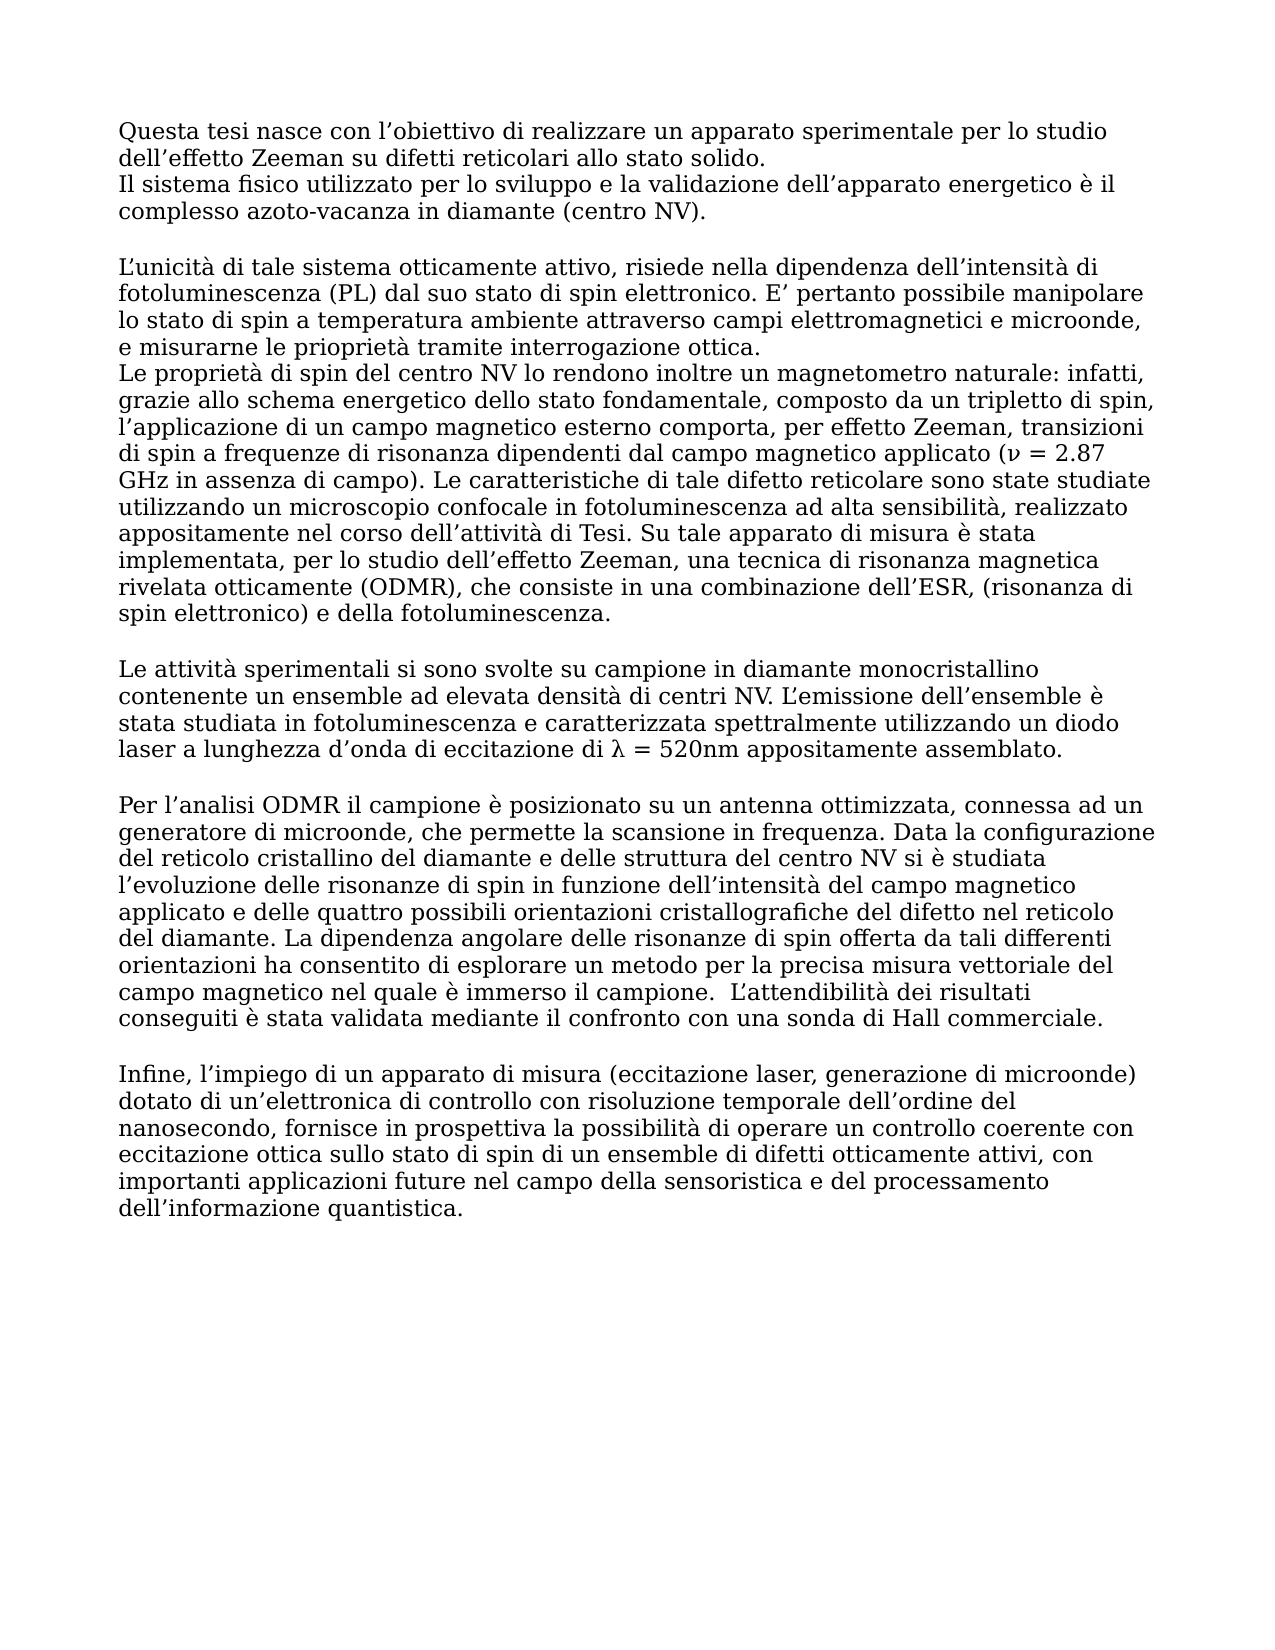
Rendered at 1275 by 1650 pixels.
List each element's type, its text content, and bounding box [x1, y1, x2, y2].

text L’unicità di tale sistema otticamente attivo, risiede nella dipendenza dell’intensità di fotoluminescenza (PL) dal suo stato di spin elettronico. E’ pertanto possibile manipolare lo stato di spin a temperatura ambiente attraverso campi elettromagnetici e microonde, e misurarne le prioprietà tramite interrogazione ottica. Le proprietà di spin del centro NV lo rendono inoltre un magnetometro naturale: infatti, grazie allo schema energetico dello stato fondamentale, composto da un tripletto di spin, l’applicazione di un campo magnetico esterno comporta, per effetto Zeeman, transizioni di spin a frequenze di risonanza dipendenti dal campo magnetico applicato (ν = 2.87 GHz in assenza di campo). Le caratteristiche di tale difetto reticolare sono state studiate utilizzando un microscopio confocale in fotoluminescenza ad alta sensibilità, realizzato appositamente nel corso dell’attività di Tesi. Su tale apparato di misura è stata implementata, per lo studio dell’effetto Zeeman, una tecnica di risonanza magnetica rivelata otticamente (ODMR), che consiste in una combinazione dell’ESR, (risonanza di spin elettronico) e della fotoluminescenza. [118, 254, 1157, 627]
text Le attività sperimentali si sono svolte su campione in diamante monocristallino contenente un ensemble ad elevata densità di centri NV. L’emissione dell’ensemble è stata studiata in fotoluminescenza e caratterizzata spettralmente utilizzando un diodo laser a lunghezza d’onda di eccitazione di λ = 520nm appositamente assemblato. [118, 656, 1157, 763]
text Questa tesi nasce con l’obiettivo di realizzare un apparato sperimentale per lo studio dell’effetto Zeeman su difetti reticolari allo stato solido. Il sistema fisico utilizzato per lo sviluppo e la validazione dell’apparato energetico è il complesso azoto-vacanza in diamante (centro NV). [118, 118, 1157, 225]
text Per l’analisi ODMR il campione è posizionato su un antenna ottimizzata, connessa ad un generatore di microonde, che permette la scansione in frequenza. Data la configurazione del reticolo cristallino del diamante e delle struttura del centro NV si è studiata l’evoluzione delle risonanze di spin in funzione dell’intensità del campo magnetico applicato e delle quattro possibili orientazioni cristallografiche del difetto nel reticolo del diamante. La dipendenza angolare delle risonanze di spin offerta da tali differenti orientazioni ha consentito di esplorare un metodo per la precisa misura vettoriale del campo magnetico nel quale è immerso il campione. L’attendibilità dei risultati conseguiti è stata validata mediante il confronto con una sonda di Hall commerciale. [118, 792, 1157, 1032]
text Infine, l’impiego di un apparato di misura (eccitazione laser, generazione di microonde) dotato di un’elettronica di controllo con risoluzione temporale dell’ordine del nanosecondo, fornisce in prospettiva la possibilità di operare un controllo coerente con eccitazione ottica sullo stato di spin di un ensemble di difetti otticamente attivi, con importanti applicazioni future nel campo della sensoristica e del processamento dell’informazione quantistica. [118, 1061, 1157, 1221]
